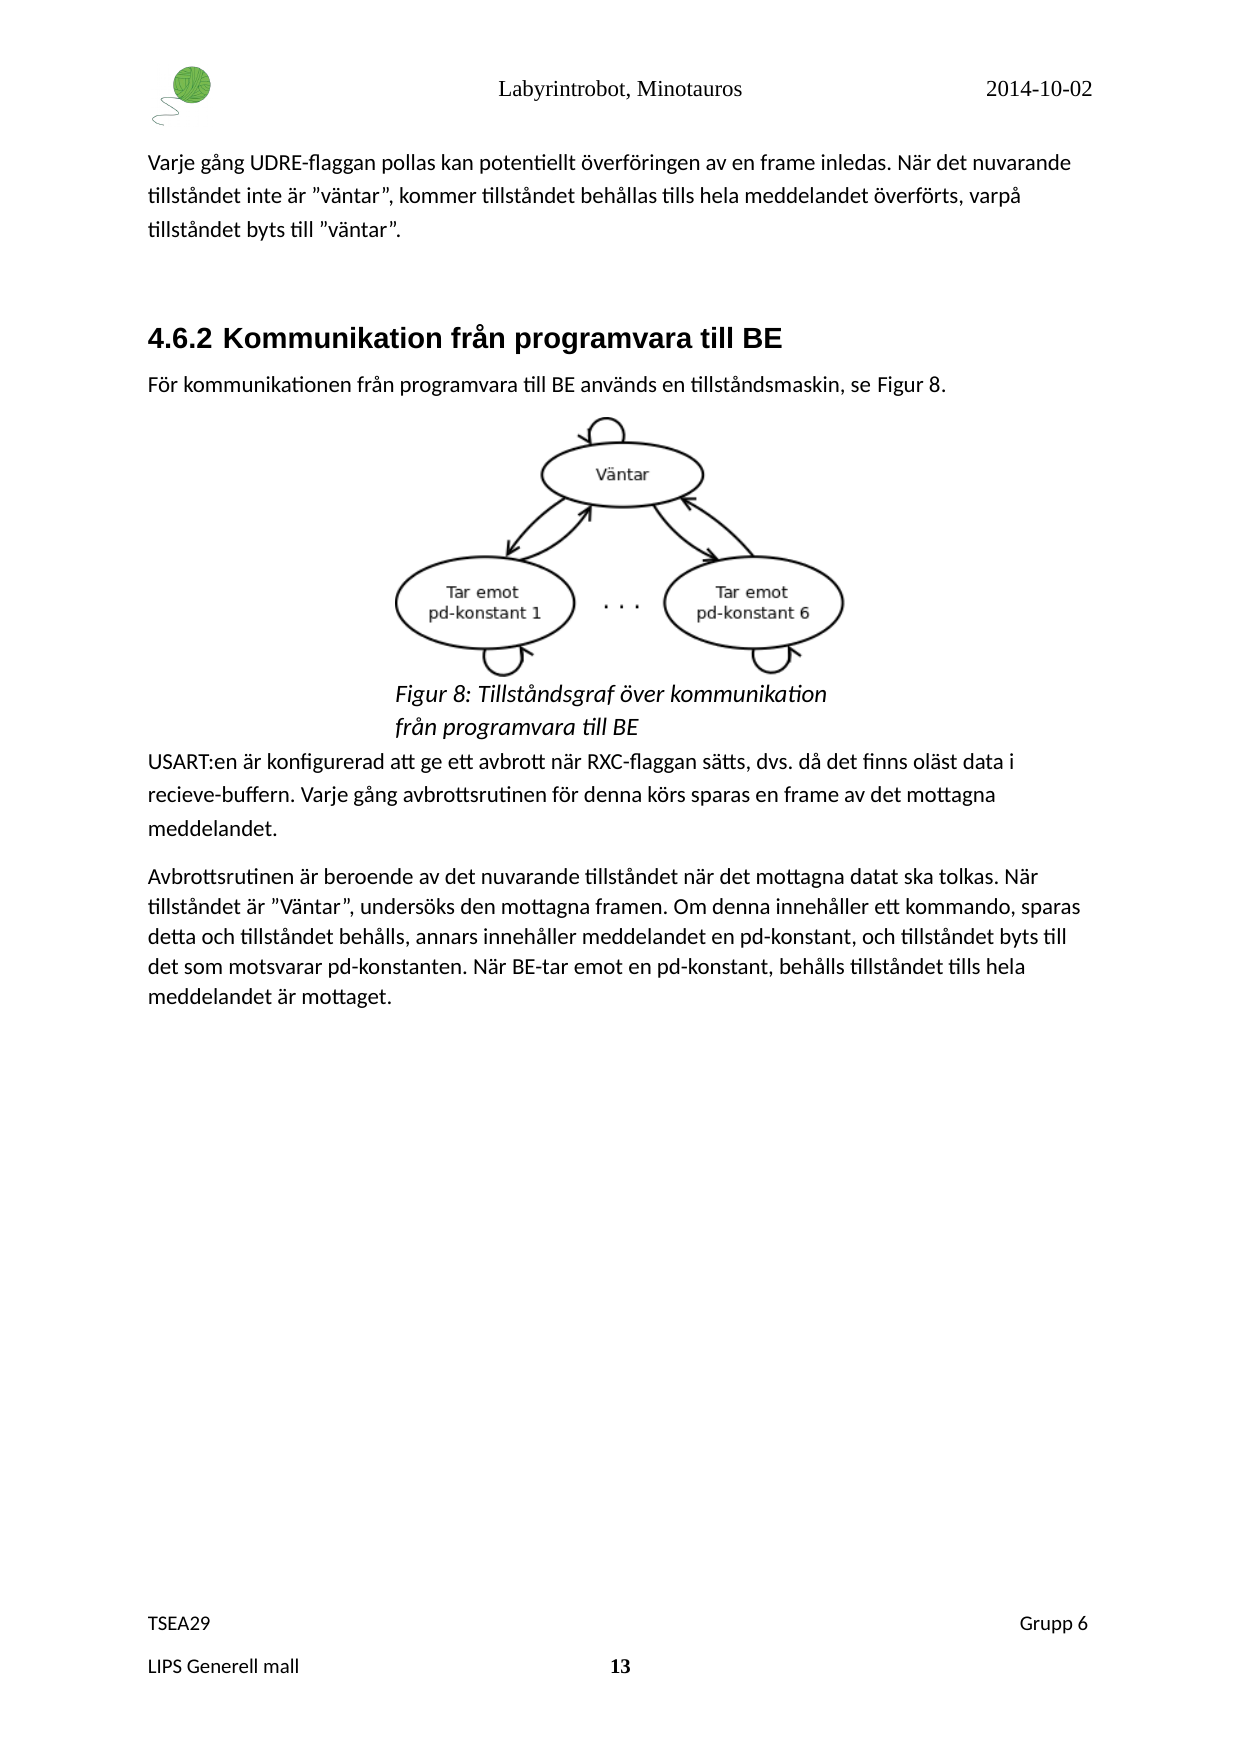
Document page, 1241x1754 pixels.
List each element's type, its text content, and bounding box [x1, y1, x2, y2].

text USART:en är konfigurerad att ge ett avbrott när RXC-flaggan sätts, dvs. då det finns oläst data i recieve-buffern. Varje gång avbrottsrutinen för denna körs sparas en frame av det mottagna meddelandet. [148, 677, 1092, 842]
text Varje gång UDRE-flaggan pollas kan potentiellt överföringen av en frame inledas. När det nuvarande tillståndet inte är ”väntar”, kommer tillståndet behållas tills hela meddelandet överförts, varpå tillståndet byts till ”väntar”. [148, 148, 1092, 243]
text Figur 8: Tillståndsgraf över kommunikation från programvara till BE [395, 677, 845, 742]
picture [395, 417, 845, 677]
subtitle Kommunikation från programvara till BE [148, 321, 1092, 355]
text För kommunikationen från programvara till BE används en tillståndsmaskin, se Figur 8. [148, 370, 1092, 398]
text Avbrottsrutinen är beroende av det nuvarande tillståndet när det mottagna datat ska tolkas. När tillståndet är ”Väntar”, undersöks den mottagna framen. Om denna innehåller ett kommando, sparas detta och tillståndet behålls, annars innehåller meddelandet en pd-konstant, och tillståndet byts till det som motsvarar pd-konstanten. När BE-tar emot en pd-konstant, behålls tillståndet tills hela meddelandet är mottaget. [148, 862, 1092, 1010]
picture [150, 64, 214, 128]
